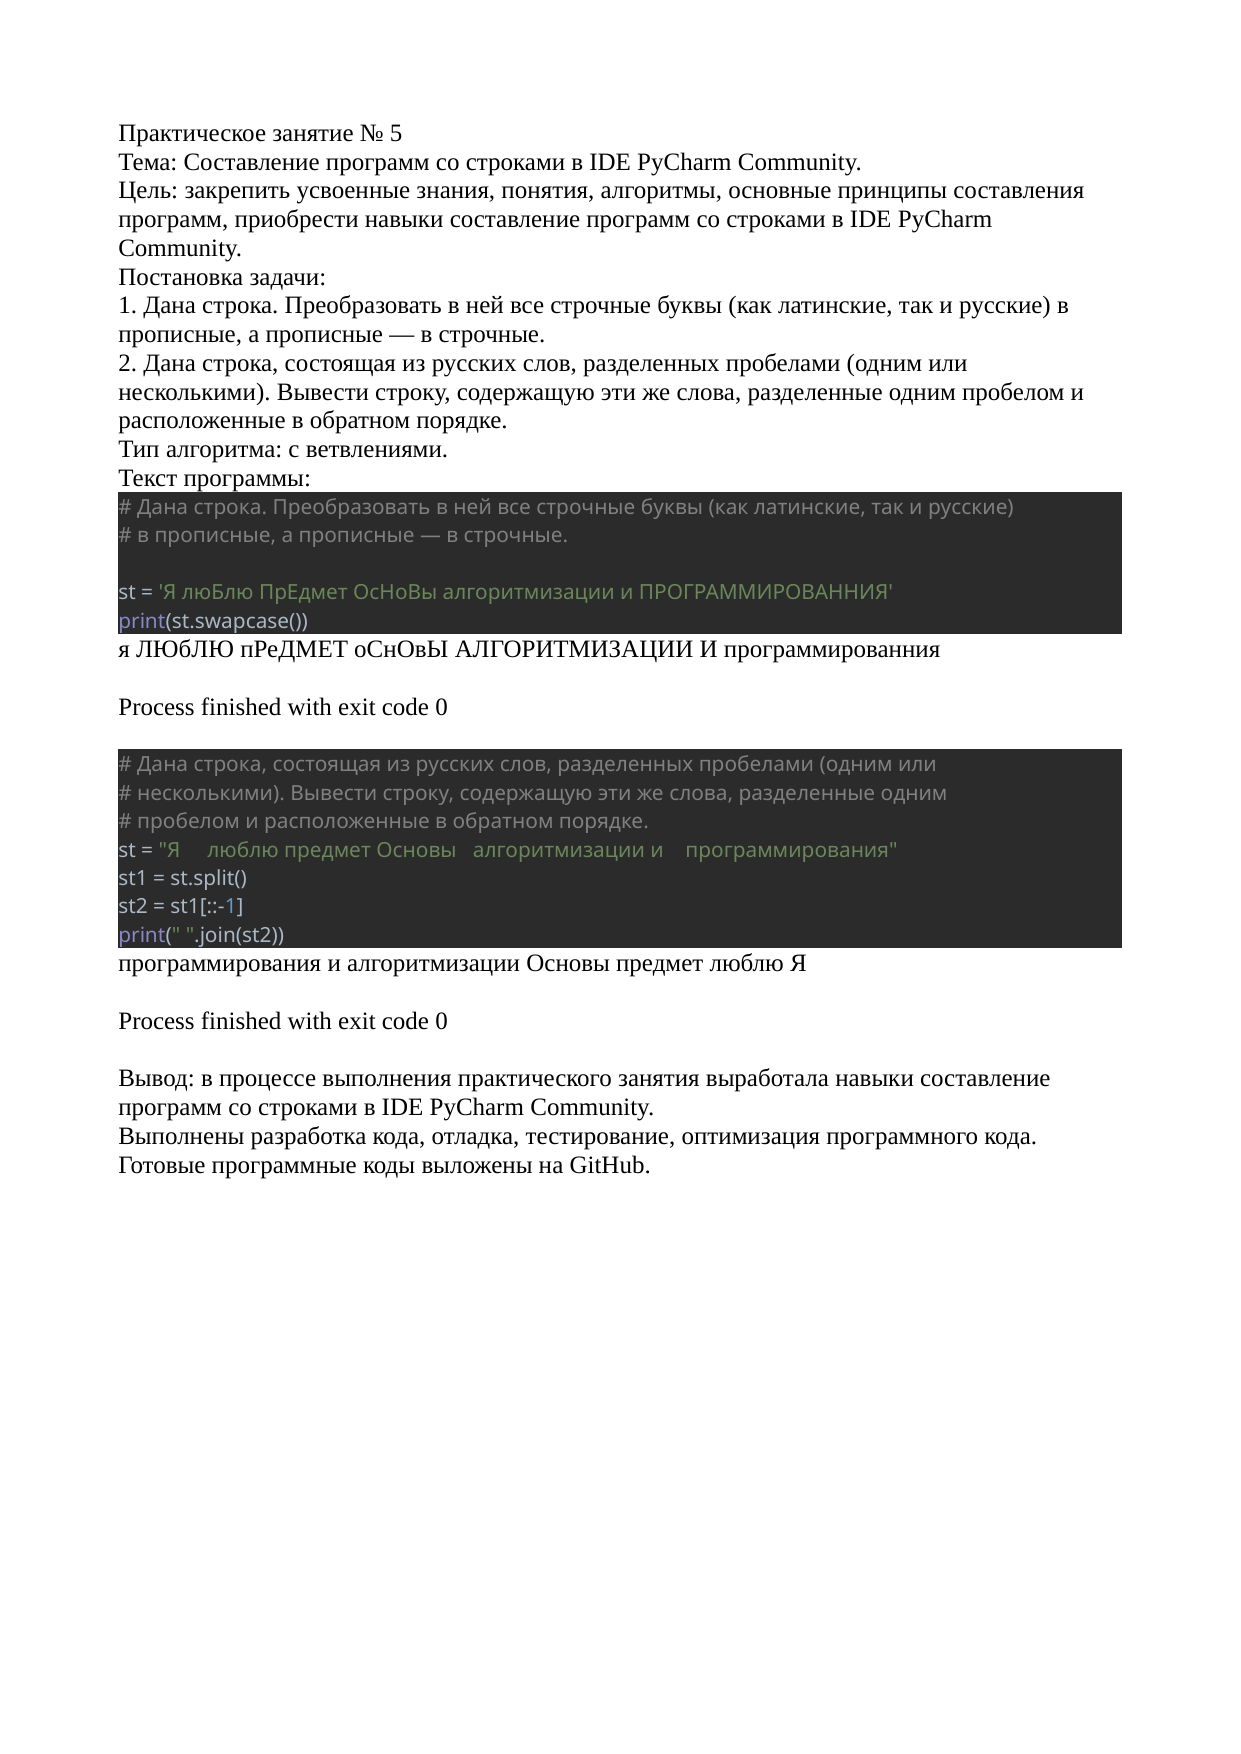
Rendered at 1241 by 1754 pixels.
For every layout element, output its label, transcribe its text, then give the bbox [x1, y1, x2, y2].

text 2. Дана строка, состоящая из русских слов, разделенных пробелами (одним или несколькими). Вывести строку, содержащую эти же слова, разделенные одним пробелом и расположенные в обратном порядке. [118, 348, 1122, 434]
text Выполнены разработка кода, отладка, тестирование, оптимизация программного кода. Готовые программные коды выложены на GitHub. [118, 1121, 1122, 1178]
text Process finished with exit code 0 [118, 692, 1122, 721]
text Вывод: в процессе выполнения практического занятия выработала навыки cоставление программ со строками в IDE PyCharm Community. [118, 1063, 1122, 1121]
text я ЛЮбЛЮ пРеДМЕТ оСнОвЫ АЛГОРИТМИЗАЦИИ И программированния [118, 634, 1122, 663]
text Тема: Составление программ со строками в IDE PyCharm Community. [118, 147, 1122, 176]
text Практическое занятие № 5 [118, 118, 1122, 147]
text Цель: закрепить усвоенные знания, понятия, алгоритмы, основные принципы составления программ, приобрести навыки составление программ со строками в IDE PyCharm Community. [118, 176, 1122, 262]
text программирования и алгоритмизации Основы предмет люблю Я [118, 948, 1122, 977]
text Тип алгоритма: с ветвлениями. [118, 434, 1122, 463]
text Текст программы: [118, 463, 1122, 492]
text # Дана строка, состоящая из русских слов, разделенных пробелами (одним или # несколькими). Вывести строку, содержащую эти же слова, разделенные одним # пробелом и расположенные в обратном порядке. st = "Я люблю предмет Основы алгоритмизации и программирования" st1 = st.split() st2 = st1[::-1] print(" ".join(st2)) [118, 749, 1122, 948]
text 1. Дана строка. Преобразовать в ней все строчные буквы (как латинские, так и русские) в прописные, а прописные — в строчные. [118, 291, 1122, 348]
text Process finished with exit code 0 [118, 1006, 1122, 1035]
text Постановка задачи: [118, 262, 1122, 291]
text # Дана строка. Преобразовать в ней все строчные буквы (как латинские, так и русские) # в прописные, а прописные — в строчные. st = 'Я люБлю ПрЕдмет ОсНоВы алгоритмизации и ПРОГРАММИРОВАННИЯ' print(st.swapcase()) [118, 492, 1122, 634]
